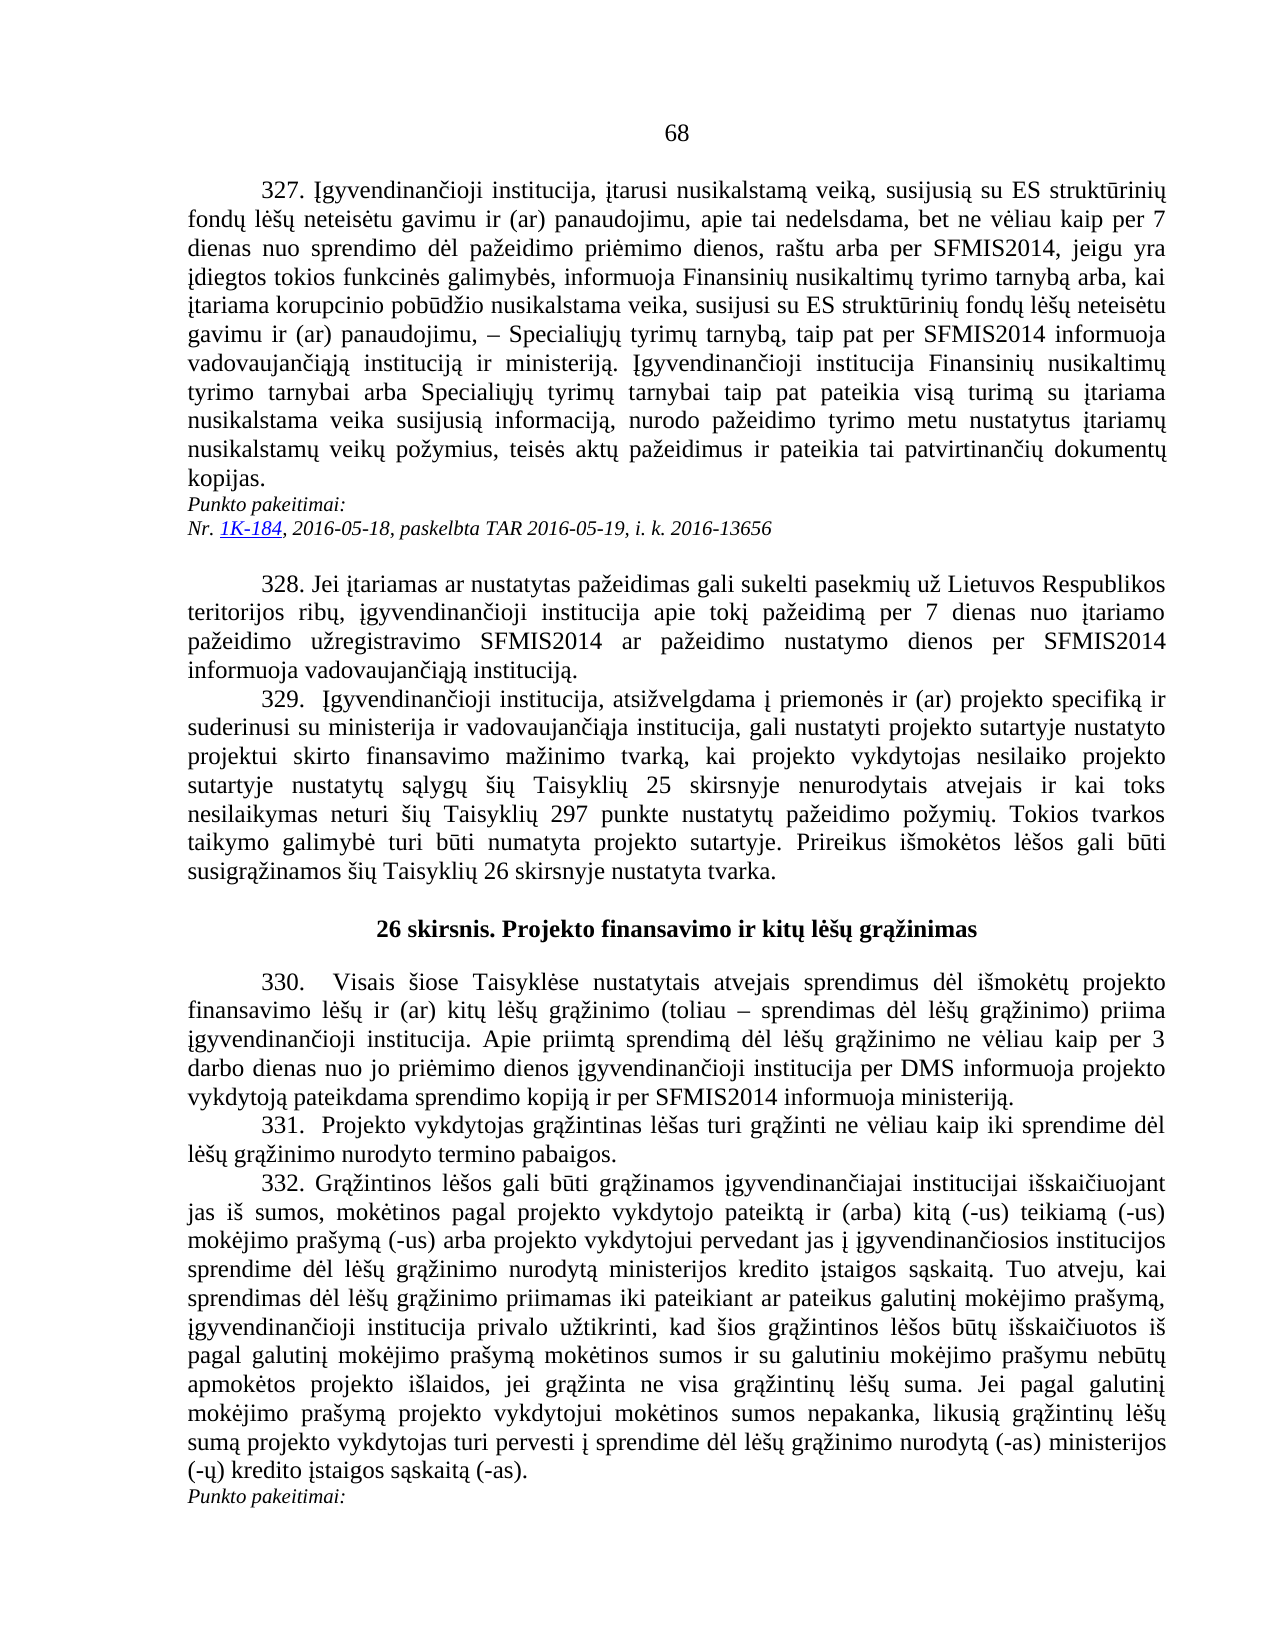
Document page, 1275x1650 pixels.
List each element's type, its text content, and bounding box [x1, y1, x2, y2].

text 331. Projekto vykdytojas grąžintinas lėšas turi grąžinti ne vėliau kaip iki sprendime dėl lėšų grąžinimo nurodyto termino pabaigos. [187, 1110, 1167, 1168]
text 330. Visais šiose Taisyklėse nustatytais atvejais sprendimus dėl išmokėtų projekto finansavimo lėšų ir (ar) kitų lėšų grąžinimo (toliau – sprendimas dėl lėšų grąžinimo) priima įgyvendinančioji institucija. Apie priimtą sprendimą dėl lėšų grąžinimo ne vėliau kaip per 3 darbo dienas nuo jo priėmimo dienos įgyvendinančioji institucija per DMS informuoja projekto vykdytoją pateikdama sprendimo kopiją ir per SFMIS2014 informuoja ministeriją. [187, 967, 1167, 1110]
text Punkto pakeitimai: [187, 1484, 1167, 1508]
text 327. Įgyvendinančioji institucija, įtarusi nusikalstamą veiką, susijusią su ES struktūrinių fondų lėšų neteisėtu gavimu ir (ar) panaudojimu, apie tai nedelsdama, bet ne vėliau kaip per 7 dienas nuo sprendimo dėl pažeidimo priėmimo dienos, raštu arba per SFMIS2014, jeigu yra įdiegtos tokios funkcinės galimybės, informuoja Finansinių nusikaltimų tyrimo tarnybą arba, kai įtariama korupcinio pobūdžio nusikalstama veika, susijusi su ES struktūrinių fondų lėšų neteisėtu gavimu ir (ar) panaudojimu, – Specialiųjų tyrimų tarnybą, taip pat per SFMIS2014 informuoja vadovaujančiąją instituciją ir ministeriją. Įgyvendinančioji institucija Finansinių nusikaltimų tyrimo tarnybai arba Specialiųjų tyrimų tarnybai taip pat pateikia visą turimą su įtariama nusikalstama veika susijusią informaciją, nurodo pažeidimo tyrimo metu nustatytus įtariamų nusikalstamų veikų požymius, teisės aktų pažeidimus ir pateikia tai patvirtinančių dokumentų kopijas. [187, 176, 1167, 492]
text Punkto pakeitimai: [187, 492, 1167, 516]
text 328. Jei įtariamas ar nustatytas pažeidimas gali sukelti pasekmių už Lietuvos Respublikos teritorijos ribų, įgyvendinančioji institucija apie tokį pažeidimą per 7 dienas nuo įtariamo pažeidimo užregistravimo SFMIS2014 ar pažeidimo nustatymo dienos per SFMIS2014 informuoja vadovaujančiąją instituciją. [187, 569, 1167, 684]
text 329. Įgyvendinančioji institucija, atsižvelgdama į priemonės ir (ar) projekto specifiką ir suderinusi su ministerija ir vadovaujančiąja institucija, gali nustatyti projekto sutartyje nustatyto projektui skirto finansavimo mažinimo tvarką, kai projekto vykdytojas nesilaiko projekto sutartyje nustatytų sąlygų šių Taisyklių 25 skirsnyje nenurodytais atvejais ir kai toks nesilaikymas neturi šių Taisyklių 297 punkte nustatytų pažeidimo požymių. Tokios tvarkos taikymo galimybė turi būti numatyta projekto sutartyje. Prireikus išmokėtos lėšos gali būti susigrąžinamos šių Taisyklių 26 skirsnyje nustatyta tvarka. [187, 684, 1167, 885]
subtitle 26 skirsnis. Projekto finansavimo ir kitų lėšų grąžinimas [246, 914, 1107, 942]
text 332. Grąžintinos lėšos gali būti grąžinamos įgyvendinančiajai institucijai išskaičiuojant jas iš sumos, mokėtinos pagal projekto vykdytojo pateiktą ir (arba) kitą (-us) teikiamą (-us) mokėjimo prašymą (-us) arba projekto vykdytojui pervedant jas į įgyvendinančiosios institucijos sprendime dėl lėšų grąžinimo nurodytą ministerijos kredito įstaigos sąskaitą. Tuo atveju, kai sprendimas dėl lėšų grąžinimo priimamas iki pateikiant ar pateikus galutinį mokėjimo prašymą, įgyvendinančioji institucija privalo užtikrinti, kad šios grąžintinos lėšos būtų išskaičiuotos iš pagal galutinį mokėjimo prašymą mokėtinos sumos ir su galutiniu mokėjimo prašymu nebūtų apmokėtos projekto išlaidos, jei grąžinta ne visa grąžintinų lėšų suma. Jei pagal galutinį mokėjimo prašymą projekto vykdytojui mokėtinos sumos nepakanka, likusią grąžintinų lėšų sumą projekto vykdytojas turi pervesti į sprendime dėl lėšų grąžinimo nurodytą (-as) ministerijos (-ų) kredito įstaigos sąskaitą (-as). [187, 1168, 1167, 1484]
text Nr. 1K-184, 2016-05-18, paskelbta TAR 2016-05-19, i. k. 2016-13656 [187, 516, 1167, 540]
